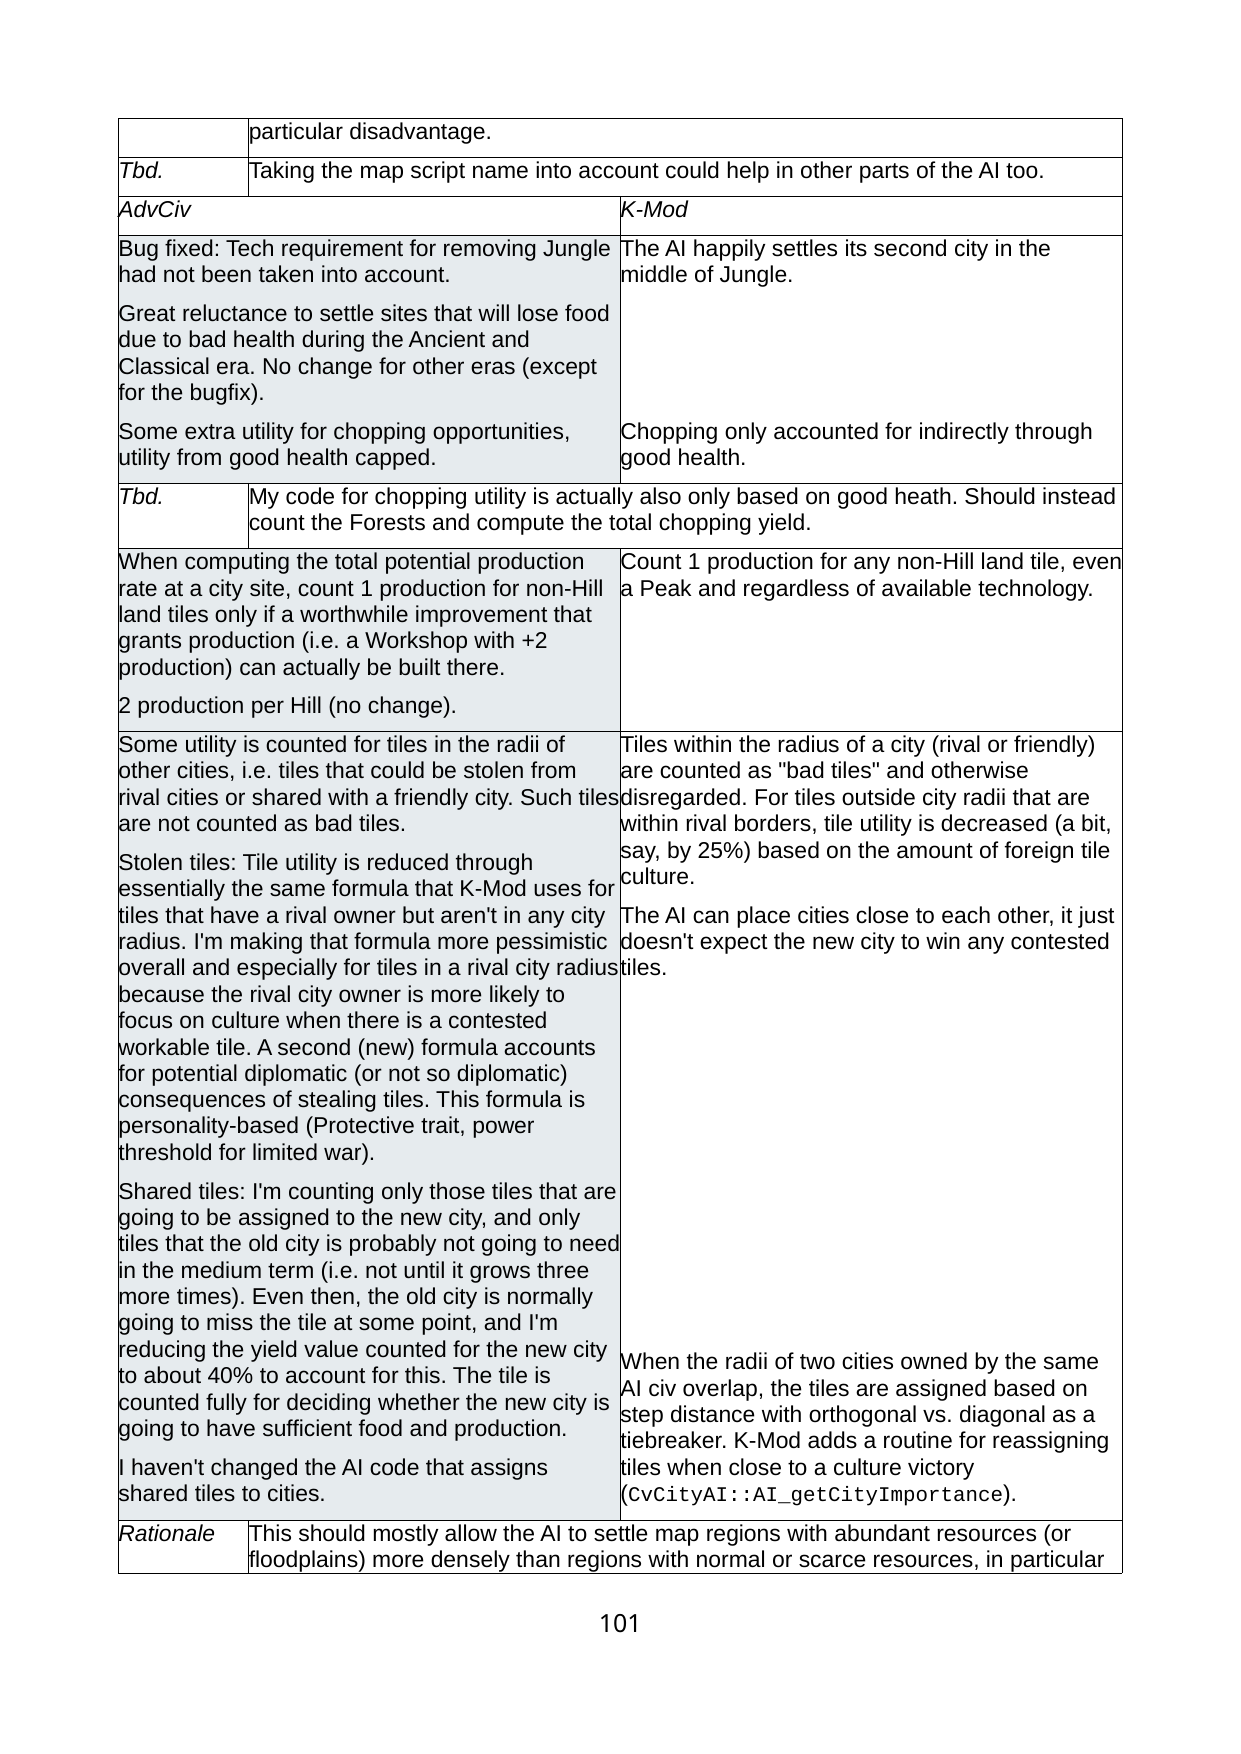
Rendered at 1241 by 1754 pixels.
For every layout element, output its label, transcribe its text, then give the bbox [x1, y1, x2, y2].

table_cell Count 1 production for any non-Hill land tile, even a Peak and regardless of available technology. [621, 549, 1122, 731]
table_cell AdvCiv [119, 197, 620, 235]
table_cell The AI happily settles its second city in the middle of Jungle. Chopping only accounted for indirectly through good health. [621, 236, 1122, 483]
table_cell My code for chopping utility is actually also only based on good heath. Should instead count the Forests and compute the total chopping yield. [249, 484, 1122, 548]
table_cell [119, 119, 248, 157]
table_cell Tiles within the radius of a city (rival or friendly) are counted as "bad tiles" and otherwise disregarded. For tiles outside city radii that are within rival borders, tile utility is decreased (a bit, say, by 25%) based on the amount of foreign tile culture. The AI can place cities close to each other, it just doesn't expect the new city to win any contested tiles. When the radii of two cities owned by the same AI civ overlap, the tiles are assigned based on step distance with orthogonal vs. diagonal as a tiebreaker. K-Mod adds a routine for reassigning tiles when close to a culture victory (CvCityAI::AI_getCityImportance). [621, 732, 1122, 1520]
table_cell Tbd. [119, 484, 248, 548]
table_cell Taking the map script name into account could help in other parts of the AI too. [249, 158, 1122, 196]
table_cell When computing the total potential production rate at a city site, count 1 production for non-Hill land tiles only if a worthwhile improvement that grants production (i.e. a Workshop with +2 production) can actually be built there. 2 production per Hill (no change). [119, 549, 620, 731]
table_cell Some utility is counted for tiles in the radii of other cities, i.e. tiles that could be stolen from rival cities or shared with a friendly city. Such tiles are not counted as bad tiles. Stolen tiles: Tile utility is reduced through essentially the same formula that K-Mod uses for tiles that have a rival owner but aren't in any city radius. I'm making that formula more pessimistic overall and especially for tiles in a rival city radius because the rival city owner is more likely to focus on culture when there is a contested workable tile. A second (new) formula accounts for potential diplomatic (or not so diplomatic) consequences of stealing tiles. This formula is personality-based (Protective trait, power threshold for limited war). Shared tiles: I'm counting only those tiles that are going to be assigned to the new city, and only tiles that the old city is probably not going to need in the medium term (i.e. not until it grows three more times). Even then, the old city is normally going to miss the tile at some point, and I'm reducing the yield value counted for the new city to about 40% to account for this. The tile is counted fully for deciding whether the new city is going to have sufficient food and production. I haven't changed the AI code that assigns shared tiles to cities. [119, 732, 620, 1520]
table_cell Tbd. [119, 158, 248, 196]
table_cell This should mostly allow the AI to settle map regions with abundant resources (or floodplains) more densely than regions with normal or scarce resources, in particular [249, 1521, 1122, 1573]
table_cell K-Mod [621, 197, 1122, 235]
table_cell Rationale [119, 1521, 248, 1573]
table_cell Bug fixed: Tech requirement for removing Jungle had not been taken into account. Great reluctance to settle sites that will lose food due to bad health during the Ancient and Classical era. No change for other eras (except for the bugfix). Some extra utility for chopping opportunities, utility from good health capped. [119, 236, 620, 483]
table_cell particular disadvantage. [249, 119, 1122, 157]
